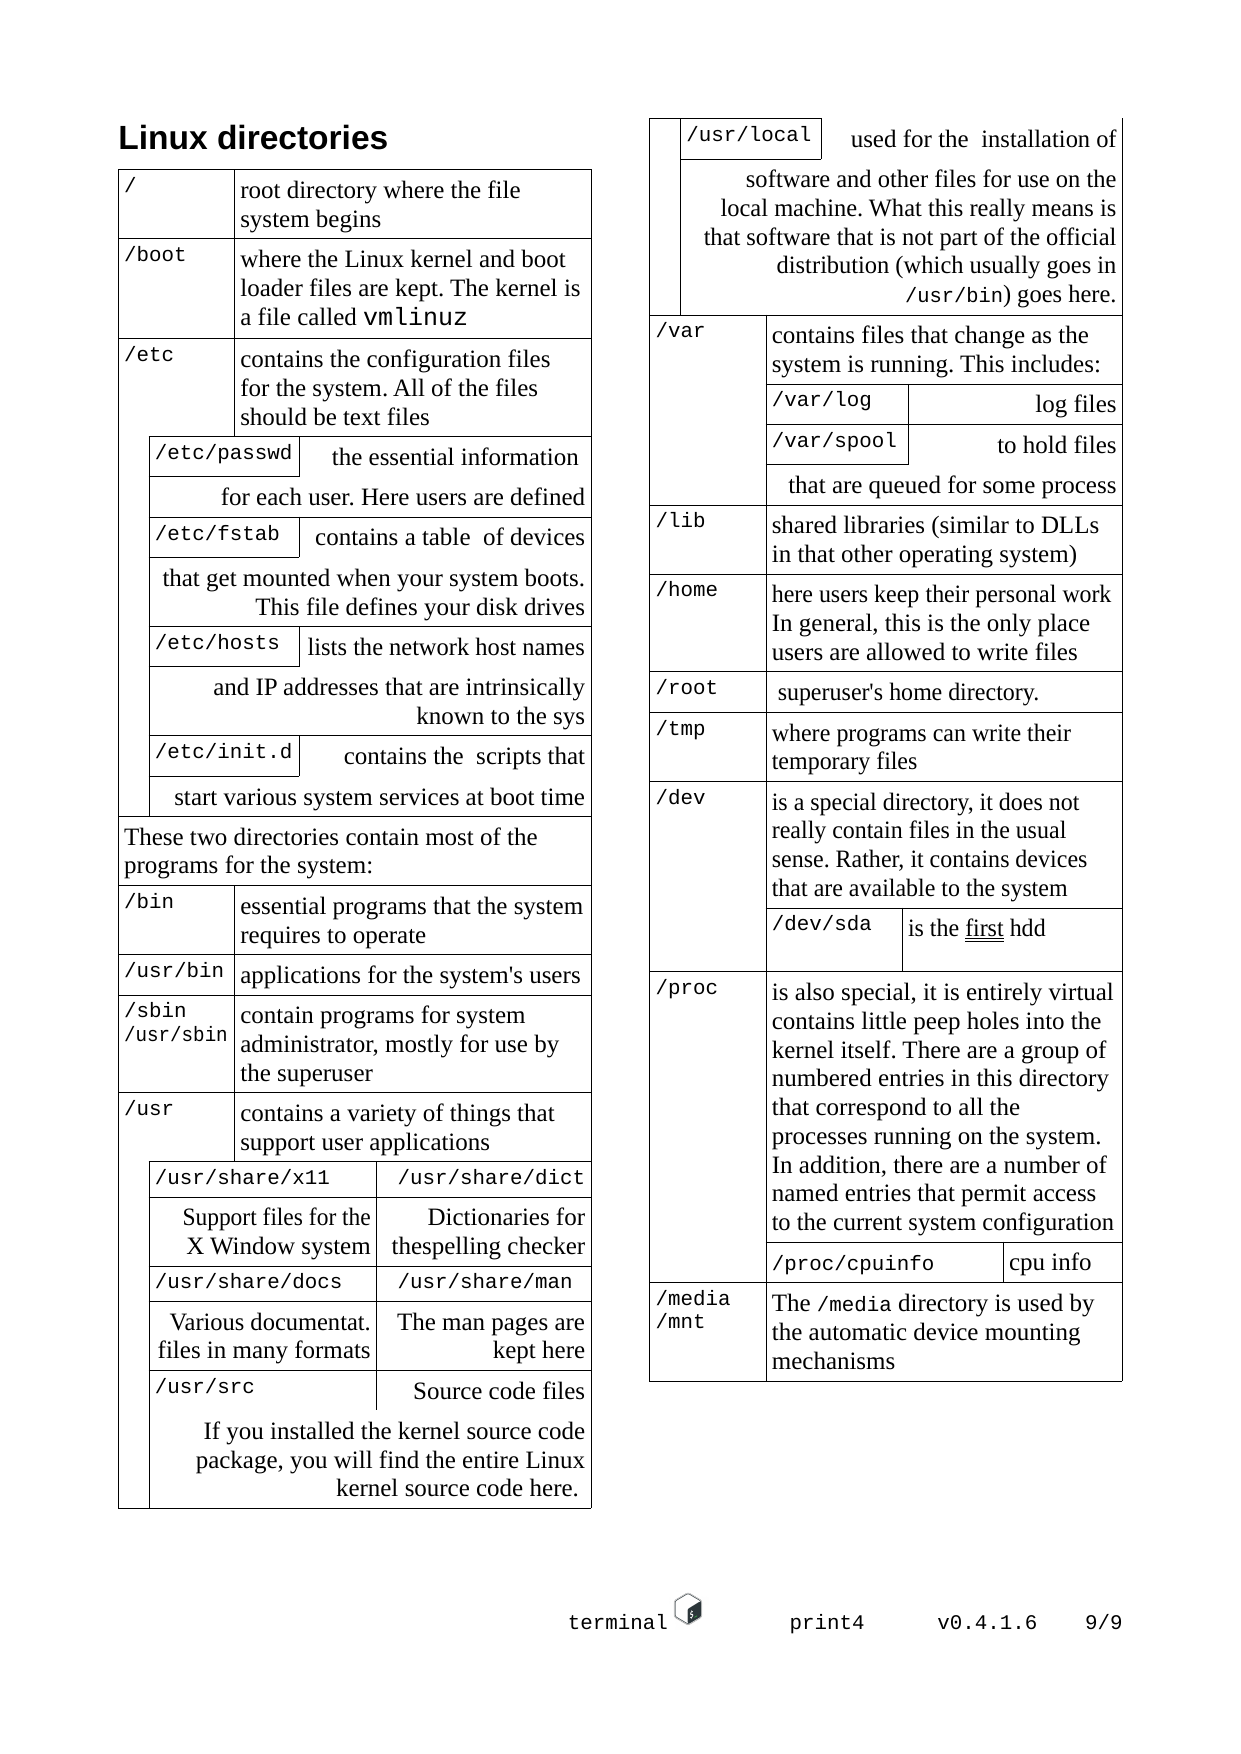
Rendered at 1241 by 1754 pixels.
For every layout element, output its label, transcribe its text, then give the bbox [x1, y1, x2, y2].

table_cell applications for the system's users [235, 955, 591, 994]
table_cell is the first hdd [903, 909, 1122, 971]
table_cell here users keep their personal work In general, this is the only place users are allowed to write files [767, 575, 1122, 671]
table_cell /usr/bin [119, 955, 234, 994]
table_cell Source code files [377, 1371, 591, 1410]
table_cell /var [650, 316, 766, 504]
table_cell /media /mnt [650, 1283, 766, 1381]
table_cell cpu info [1004, 1243, 1122, 1282]
table_cell /root [650, 672, 766, 712]
table_cell is a special directory, it does not really contain files in the usual sense. Rather, it contains devices that are available to the system [767, 782, 1122, 907]
table_cell contain programs for system administrator, mostly for use by the superuser [235, 996, 591, 1092]
table_cell contains files that change as the system is running. This includes: [767, 316, 1122, 384]
table_cell /lib [650, 506, 766, 574]
table_header root directory where the file system begins [235, 170, 591, 238]
table_cell /usr [119, 1093, 234, 1161]
table_cell contains a table of devices [300, 518, 591, 557]
table_cell /dev [650, 782, 766, 971]
table_cell [119, 1161, 149, 1508]
table_cell These two directories contain most of the programs for the system: [119, 817, 591, 885]
table_cell /dev/sda [767, 909, 902, 971]
table_cell log files [909, 385, 1122, 424]
table_cell shared libraries (similar to DLLs in that other operating system) [767, 506, 1122, 574]
table_cell is also special, it is entirely virtual contains little peep holes into the kernel itself. There are a group of numbered entries in this directory that correspond to all the processes running on the system. In addition, there are a number of named entries that permit access to the current system configuration [767, 972, 1122, 1242]
table_cell the essential information [300, 437, 591, 476]
table_cell essential programs that the system requires to operate [235, 886, 591, 954]
table_cell The man pages are kept here [377, 1302, 591, 1370]
table_cell [650, 119, 680, 314]
table_cell /boot [119, 239, 234, 338]
picture [667, 1588, 709, 1630]
table_cell /usr/share/dict [377, 1162, 591, 1197]
table_cell Dictionaries for thespelling checker [377, 1198, 591, 1266]
table_cell /usr/share/man [377, 1267, 591, 1301]
table_cell superuser's home directory. [767, 672, 1122, 712]
table_cell /var/spool [767, 425, 908, 464]
table_cell The /media directory is used by the automatic device mounting mechanisms [767, 1283, 1122, 1381]
table_cell that get mounted when your system boots. This file defines your disk drives [150, 557, 591, 626]
table_cell /tmp [650, 713, 766, 781]
table_cell /bin [119, 886, 234, 954]
table_cell If you installed the kernel source code package, you will find the entire Linux kernel source code here. [150, 1410, 591, 1508]
table_cell for each user. Here users are defined [150, 476, 591, 517]
table_cell /proc/cpuinfo [767, 1243, 1003, 1282]
table_cell /usr/src [150, 1371, 376, 1410]
table_cell /etc/fstab [150, 518, 299, 557]
table_cell /etc/init.d [150, 736, 299, 776]
table_cell used for the installation of [822, 118, 1122, 158]
table_cell /usr/local [681, 119, 821, 158]
table_cell and IP addresses that are intrinsically known to the sys [150, 666, 591, 735]
table_cell contains the configuration files for the system. All of the files should be text files [235, 339, 591, 436]
table_cell /etc/hosts [150, 627, 299, 666]
table_cell /usr/share/x11 [150, 1162, 376, 1197]
table_cell Support files for the X Window system [150, 1198, 376, 1266]
subtitle Linux directories [118, 118, 591, 157]
table_cell where programs can write their temporary files [767, 713, 1122, 781]
table_cell /etc [119, 339, 234, 436]
table_cell /etc/passwd [150, 437, 299, 476]
table_cell to hold files [909, 425, 1122, 464]
table_cell contains a variety of things that support user applications [235, 1093, 591, 1161]
table_cell Various documentat. files in many formats [150, 1302, 376, 1370]
table_cell /home [650, 575, 766, 671]
table_cell start various system services at boot time [150, 776, 591, 816]
table_cell /sbin /usr/sbin [119, 996, 234, 1092]
table_cell lists the network host names [300, 627, 591, 666]
table_cell where the Linux kernel and boot loader files are kept. The kernel is a file called vmlinuz [235, 239, 591, 338]
table_cell contains the scripts that [300, 736, 591, 776]
table_cell /var/log [767, 385, 908, 424]
table_cell /proc [650, 972, 766, 1282]
table_cell software and other files for use on the local machine. What this really means is that software that is not part of the official distribution (which usually goes in /usr/bin) goes here. [681, 159, 1122, 314]
table_header / [119, 170, 234, 238]
table_cell that are queued for some process [767, 464, 1122, 504]
table_cell [119, 436, 149, 816]
table_cell /usr/share/docs [150, 1267, 376, 1301]
